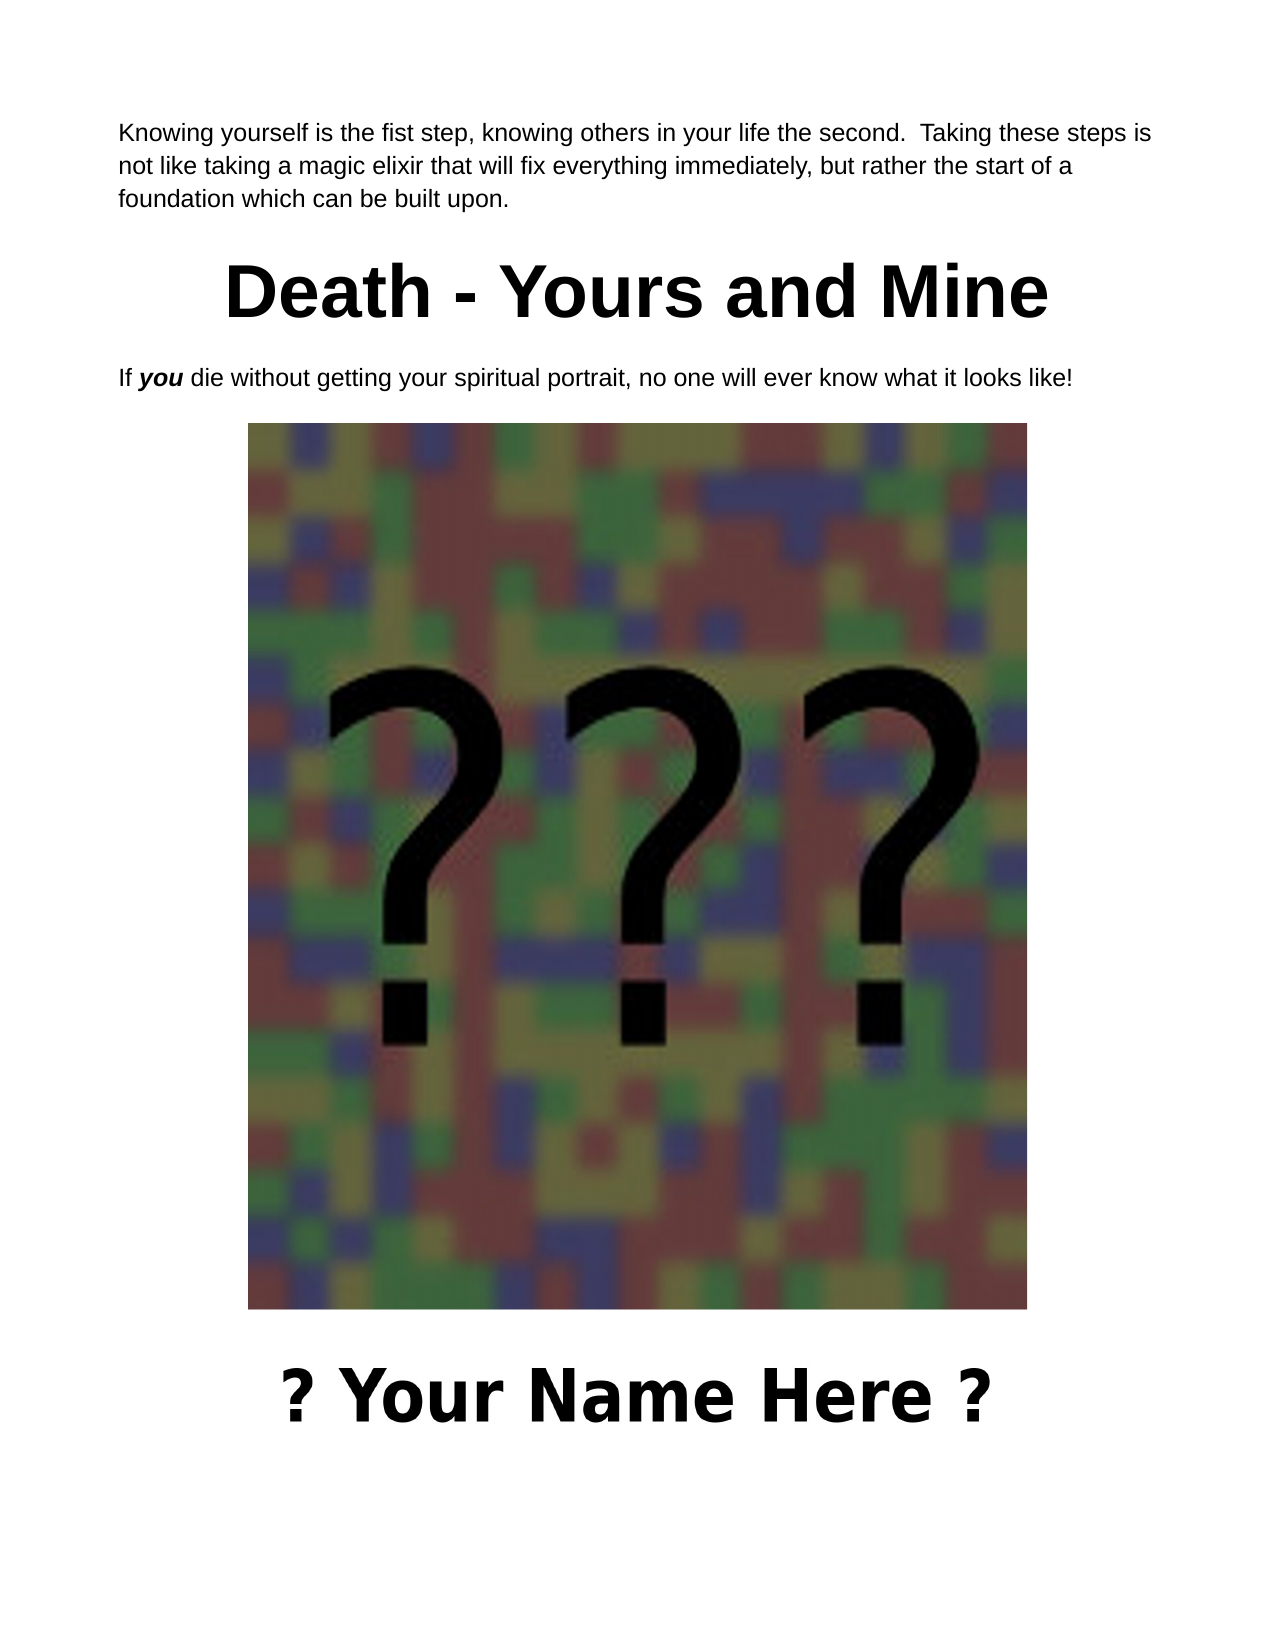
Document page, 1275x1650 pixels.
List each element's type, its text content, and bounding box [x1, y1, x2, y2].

text If you die without getting your spiritual portrait, no one will ever know what it looks like! [118, 363, 1157, 392]
picture [248, 423, 1028, 1484]
text Knowing yourself is the fist step, knowing others in your life the second. Taking these steps is not like taking a magic elixir that will fix everything immediately, but rather the start of a foundation which can be built upon. [118, 118, 1157, 213]
subtitle Death - Yours and Mine [118, 247, 1157, 333]
